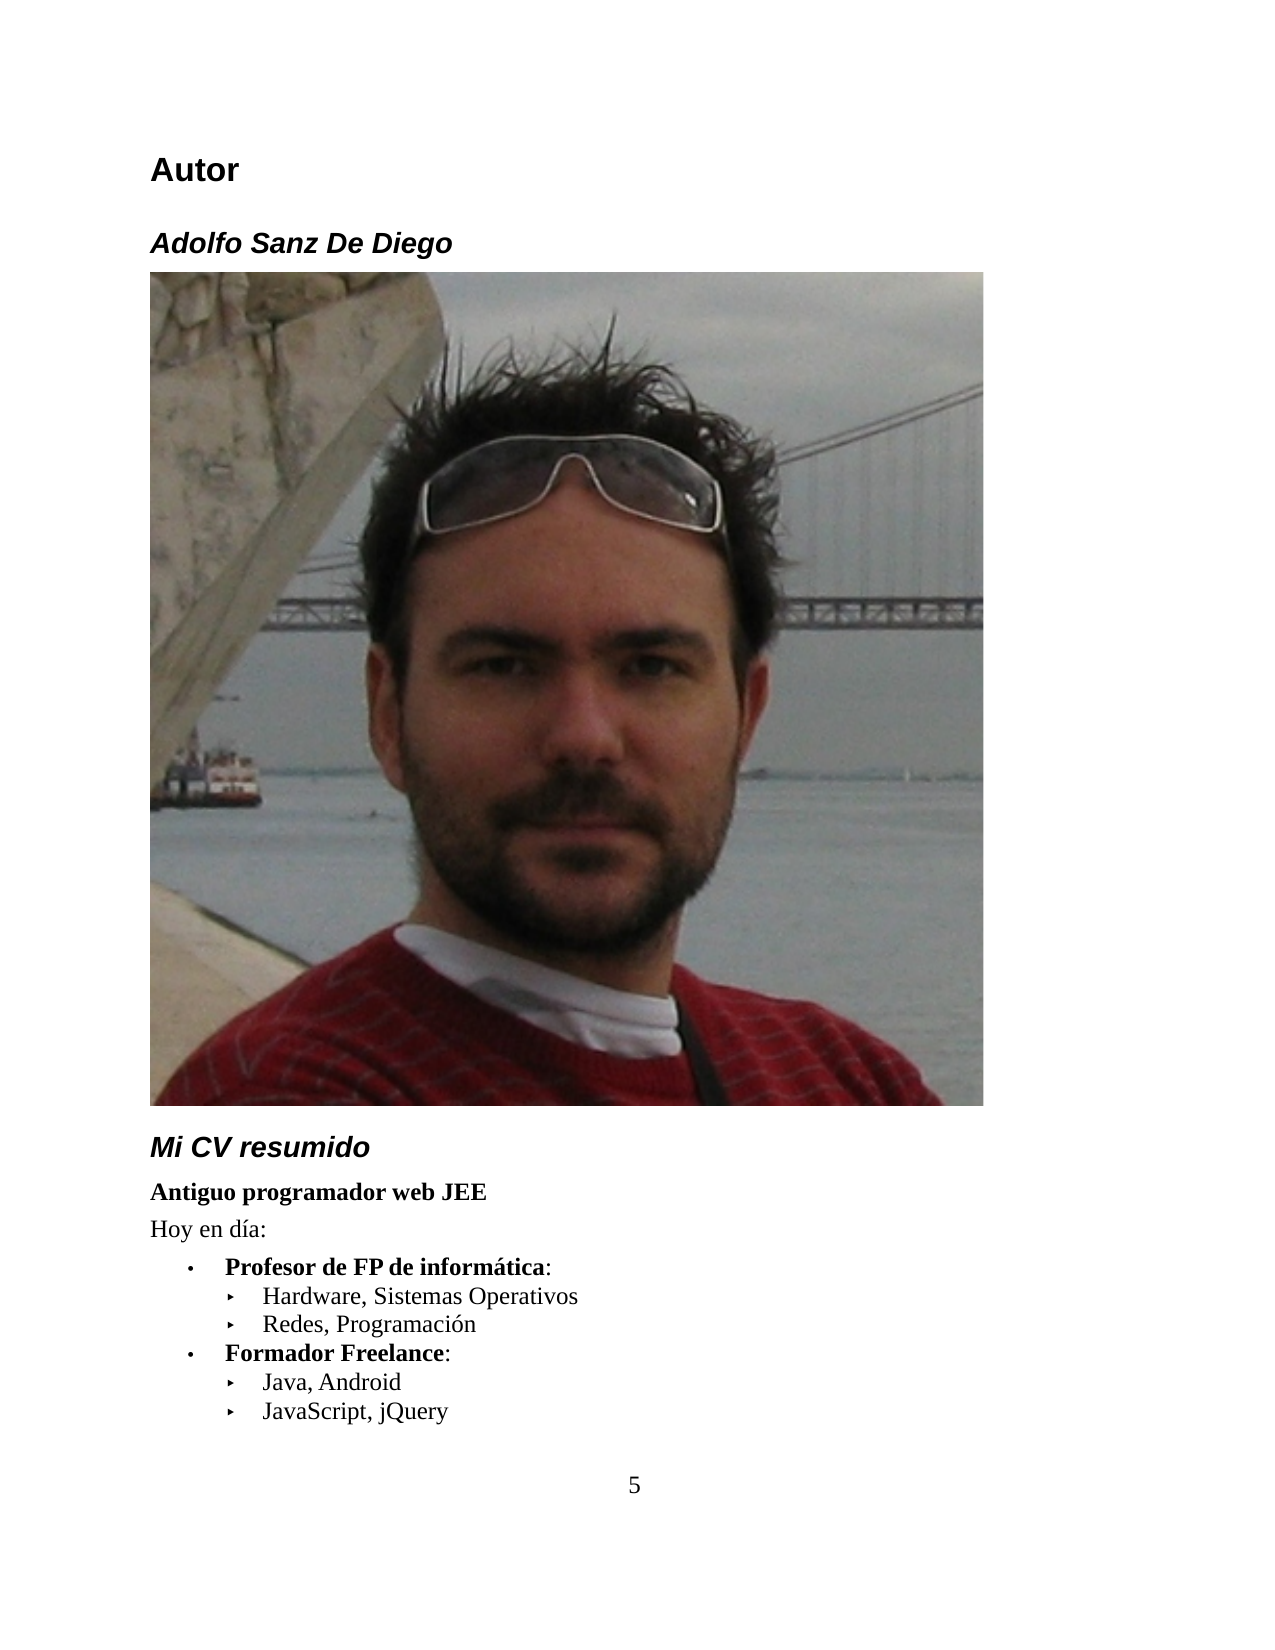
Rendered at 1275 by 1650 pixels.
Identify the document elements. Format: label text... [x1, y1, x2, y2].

list Hardware, Sistemas Operativos [225, 1281, 1125, 1309]
subtitle Autor [150, 150, 1125, 189]
subtitle Adolfo Sanz De Diego [150, 226, 1125, 260]
list Java, Android [225, 1367, 1125, 1396]
list Formador Freelance: [187, 1338, 1125, 1367]
list Redes, Programación [225, 1309, 1125, 1338]
picture [150, 272, 984, 1106]
text Antiguo programador web JEE [150, 1177, 1125, 1205]
list JavaScript, jQuery [225, 1396, 1125, 1424]
subtitle Mi CV resumido [150, 1131, 1125, 1164]
text Hoy en día: [150, 1214, 1125, 1243]
list Profesor de FP de informática: [187, 1252, 1125, 1281]
